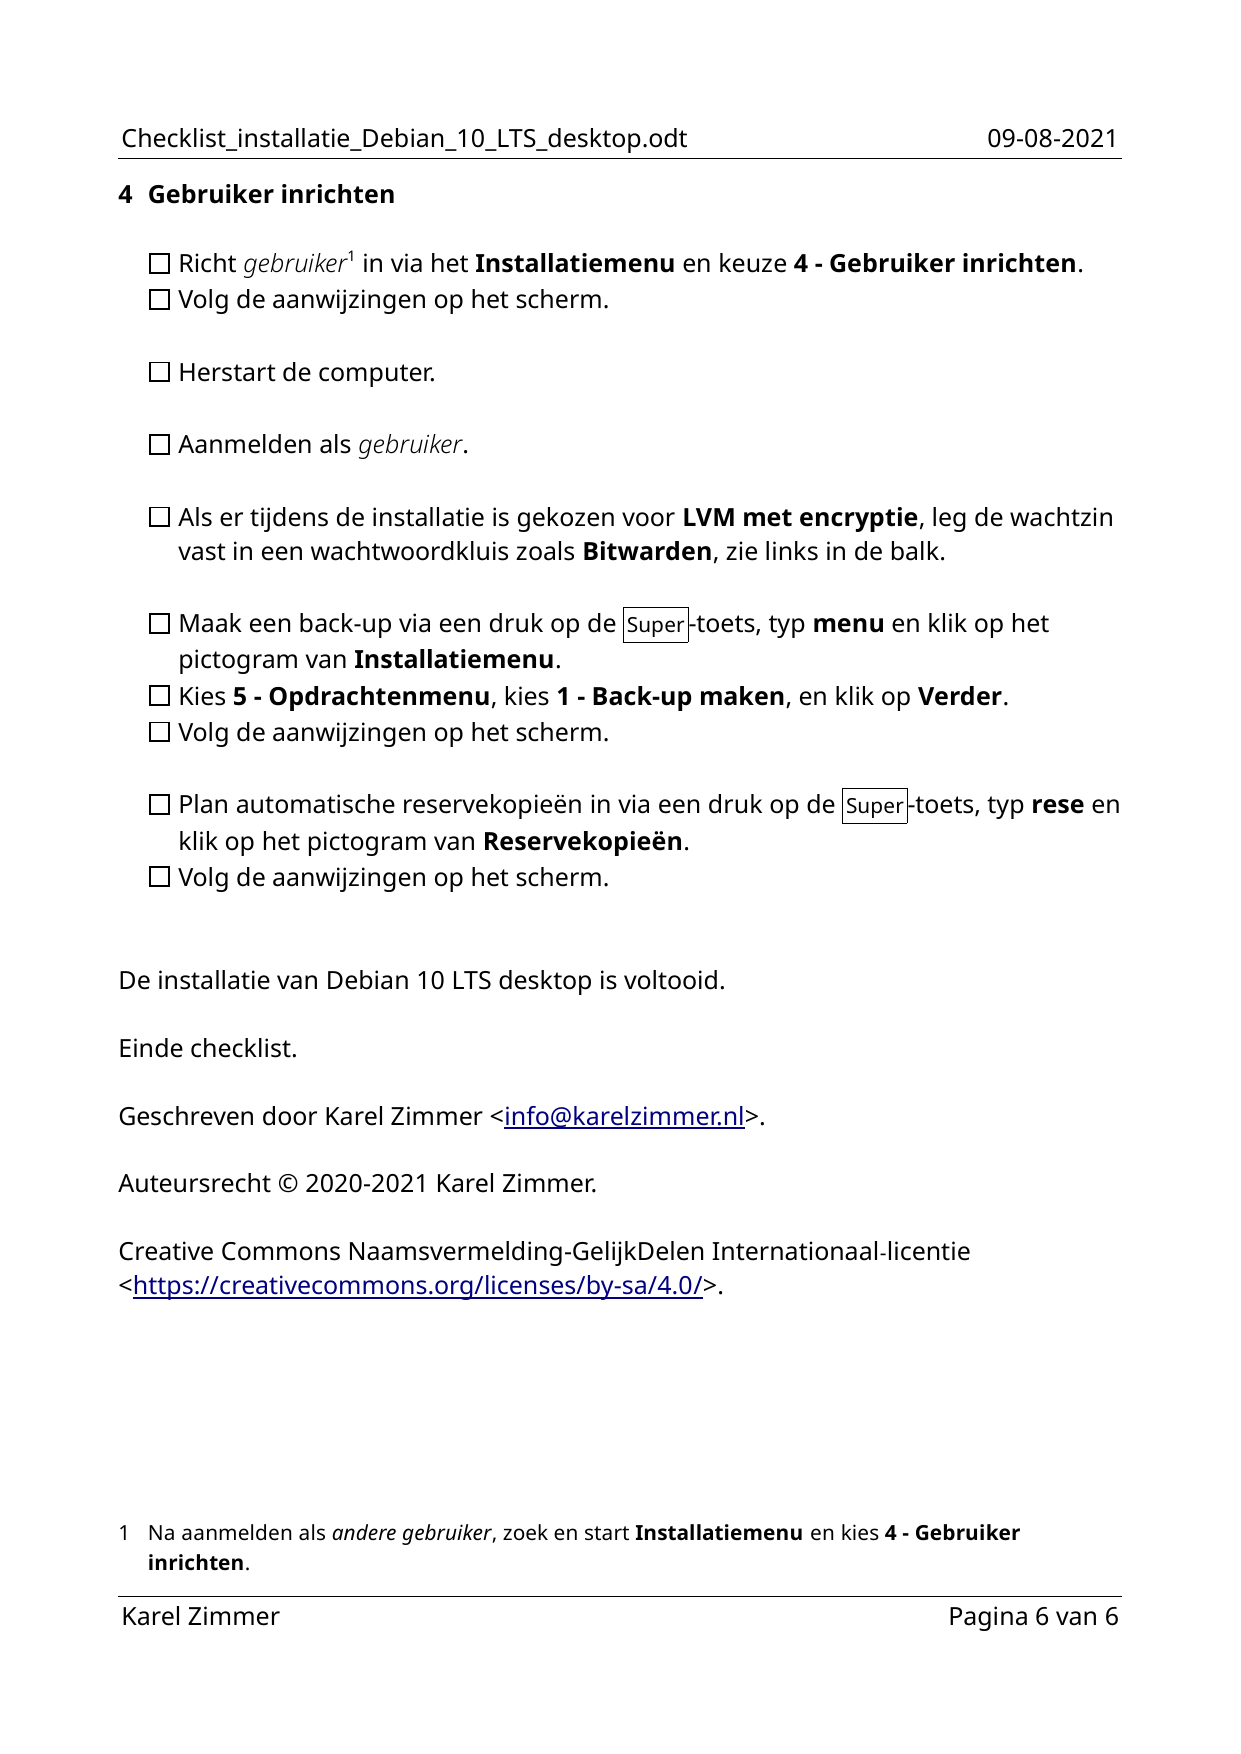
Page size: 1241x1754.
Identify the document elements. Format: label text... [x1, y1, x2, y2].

table_cell [141, 750, 177, 786]
table_cell [141, 605, 177, 677]
table_cell Volg de aanwijzingen op het scherm. [177, 859, 1122, 895]
list Gebruiker inrichten [118, 177, 1122, 211]
table_cell [177, 750, 1122, 786]
text Creative Commons Naamsvermelding-GelijkDelen Internationaal-licentie <https://creativecommons.org/licenses/by-sa/4.0/>. [118, 1234, 1122, 1302]
text Einde checklist. [118, 1031, 1122, 1064]
text Auteursrecht © 2020-2021 Karel Zimmer. [118, 1166, 1122, 1200]
table_cell [141, 678, 177, 714]
table_cell Herstart de computer. [177, 354, 1122, 390]
table_cell Volg de aanwijzingen op het scherm. [177, 281, 1122, 317]
table_cell [177, 463, 1122, 499]
table_header Richt gebruiker in via het Installatiemenu en keuze 4 - Gebruiker inrichten. [177, 245, 1122, 281]
table_cell [141, 463, 177, 499]
text Geschreven door Karel Zimmer <info@karelzimmer.nl>. [118, 1098, 1122, 1132]
table_cell [141, 859, 177, 895]
table_cell [141, 786, 177, 858]
table_cell [141, 569, 177, 605]
table_cell Kies 5 - Opdrachtenmenu, kies 1 - Back-up maken, en klik op Verder. [177, 678, 1122, 714]
table_cell [141, 499, 177, 569]
text De installatie van Debian 10 LTS desktop is voltooid. [118, 963, 1122, 997]
table_cell [141, 318, 177, 354]
table_cell Maak een back-up via een druk op de Super-toets, typ menu en klik op het pictogram van Installatiemenu. [177, 605, 1122, 677]
table_cell [177, 390, 1122, 426]
table_header [141, 245, 177, 281]
table_cell [141, 390, 177, 426]
table_cell [141, 354, 177, 390]
table_cell [141, 714, 177, 750]
table_cell Als er tijdens de installatie is gekozen voor LVM met encryptie, leg de wachtzin vast in een wachtwoordkluis zoals Bitwarden, zie links in de balk. [177, 499, 1122, 569]
table_cell Plan automatische reservekopieën in via een druk op de Super-toets, typ rese en klik op het pictogram van Reservekopieën. [177, 786, 1122, 858]
table_cell [141, 426, 177, 462]
table_cell [177, 569, 1122, 605]
table_cell Volg de aanwijzingen op het scherm. [177, 714, 1122, 750]
table_cell [177, 318, 1122, 354]
table_cell [141, 281, 177, 317]
table_cell Aanmelden als gebruiker. [177, 426, 1122, 462]
